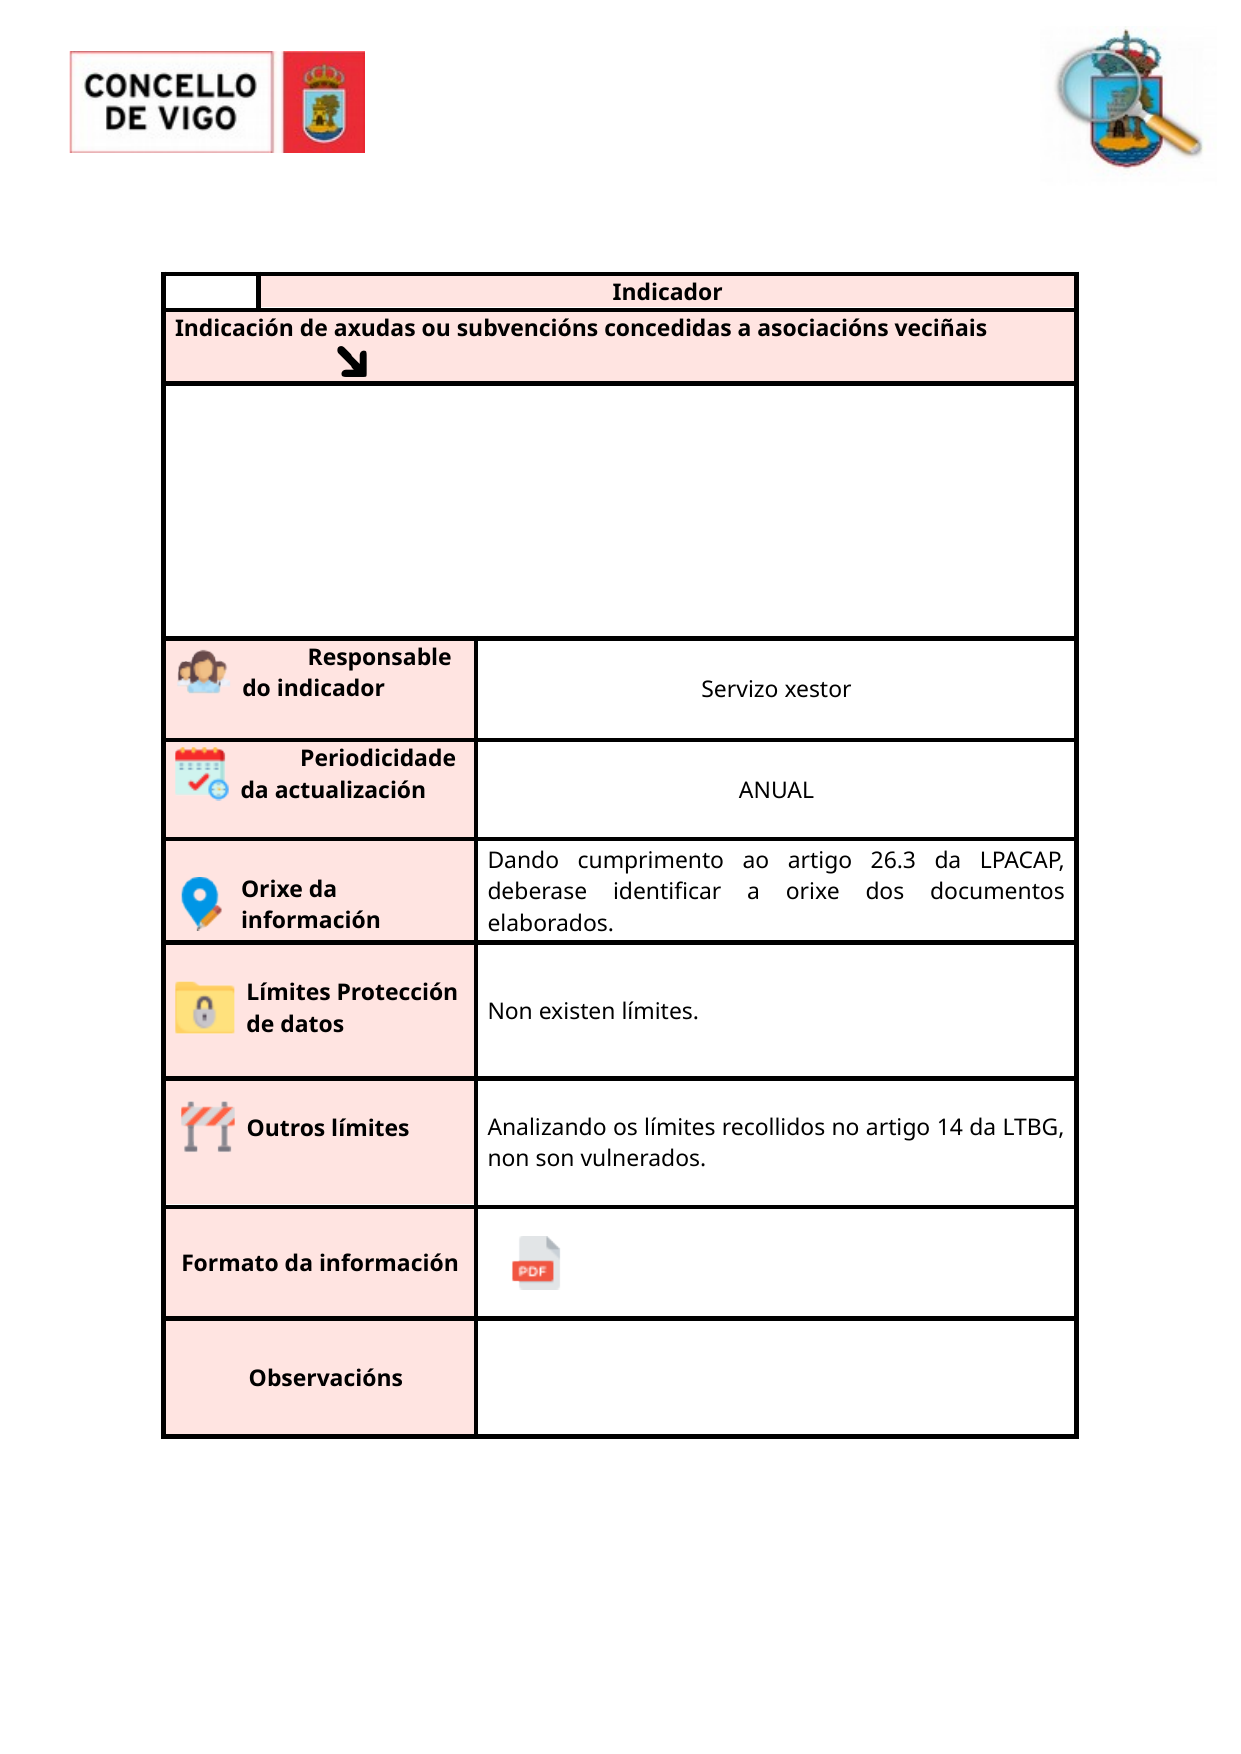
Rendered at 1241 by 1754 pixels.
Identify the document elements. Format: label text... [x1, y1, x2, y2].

table_cell Límites Protección de datos [166, 945, 474, 1076]
table_cell Servizo xestor [478, 641, 1074, 738]
table_cell Responsable do indicador [166, 641, 474, 738]
table_cell Indicación de axudas ou subvencións concedidas a asociacións veciñais [166, 312, 1074, 381]
picture [181, 1100, 235, 1154]
table_cell Formato da información [166, 1209, 474, 1316]
picture [175, 978, 235, 1038]
table_cell Observacións [166, 1321, 474, 1434]
picture [510, 1236, 563, 1290]
picture [177, 645, 231, 699]
table_cell [478, 1209, 1074, 1316]
table_header Indicador [261, 276, 1074, 307]
table_cell ANUAL [478, 742, 1074, 837]
table_cell Periodicidade da actualización [166, 742, 474, 837]
table_cell Non existen límites. [478, 945, 1074, 1076]
table_header [166, 276, 256, 307]
picture [337, 346, 367, 377]
table_cell [166, 386, 1074, 636]
table_cell Orixe da información [166, 841, 474, 940]
table_cell Outros límites [166, 1081, 474, 1204]
picture [1040, 26, 1218, 186]
picture [175, 747, 229, 801]
picture [69, 51, 365, 153]
table_cell Dando cumprimento ao artigo 26.3 da LPACAP, deberase identificar a orixe dos documentos elaborados. [478, 841, 1074, 940]
picture [175, 877, 229, 931]
table_cell [478, 1321, 1074, 1434]
picture [193, 889, 207, 901]
table_cell Analizando os límites recollidos no artigo 14 da LTBG, non son vulnerados. [478, 1081, 1074, 1204]
